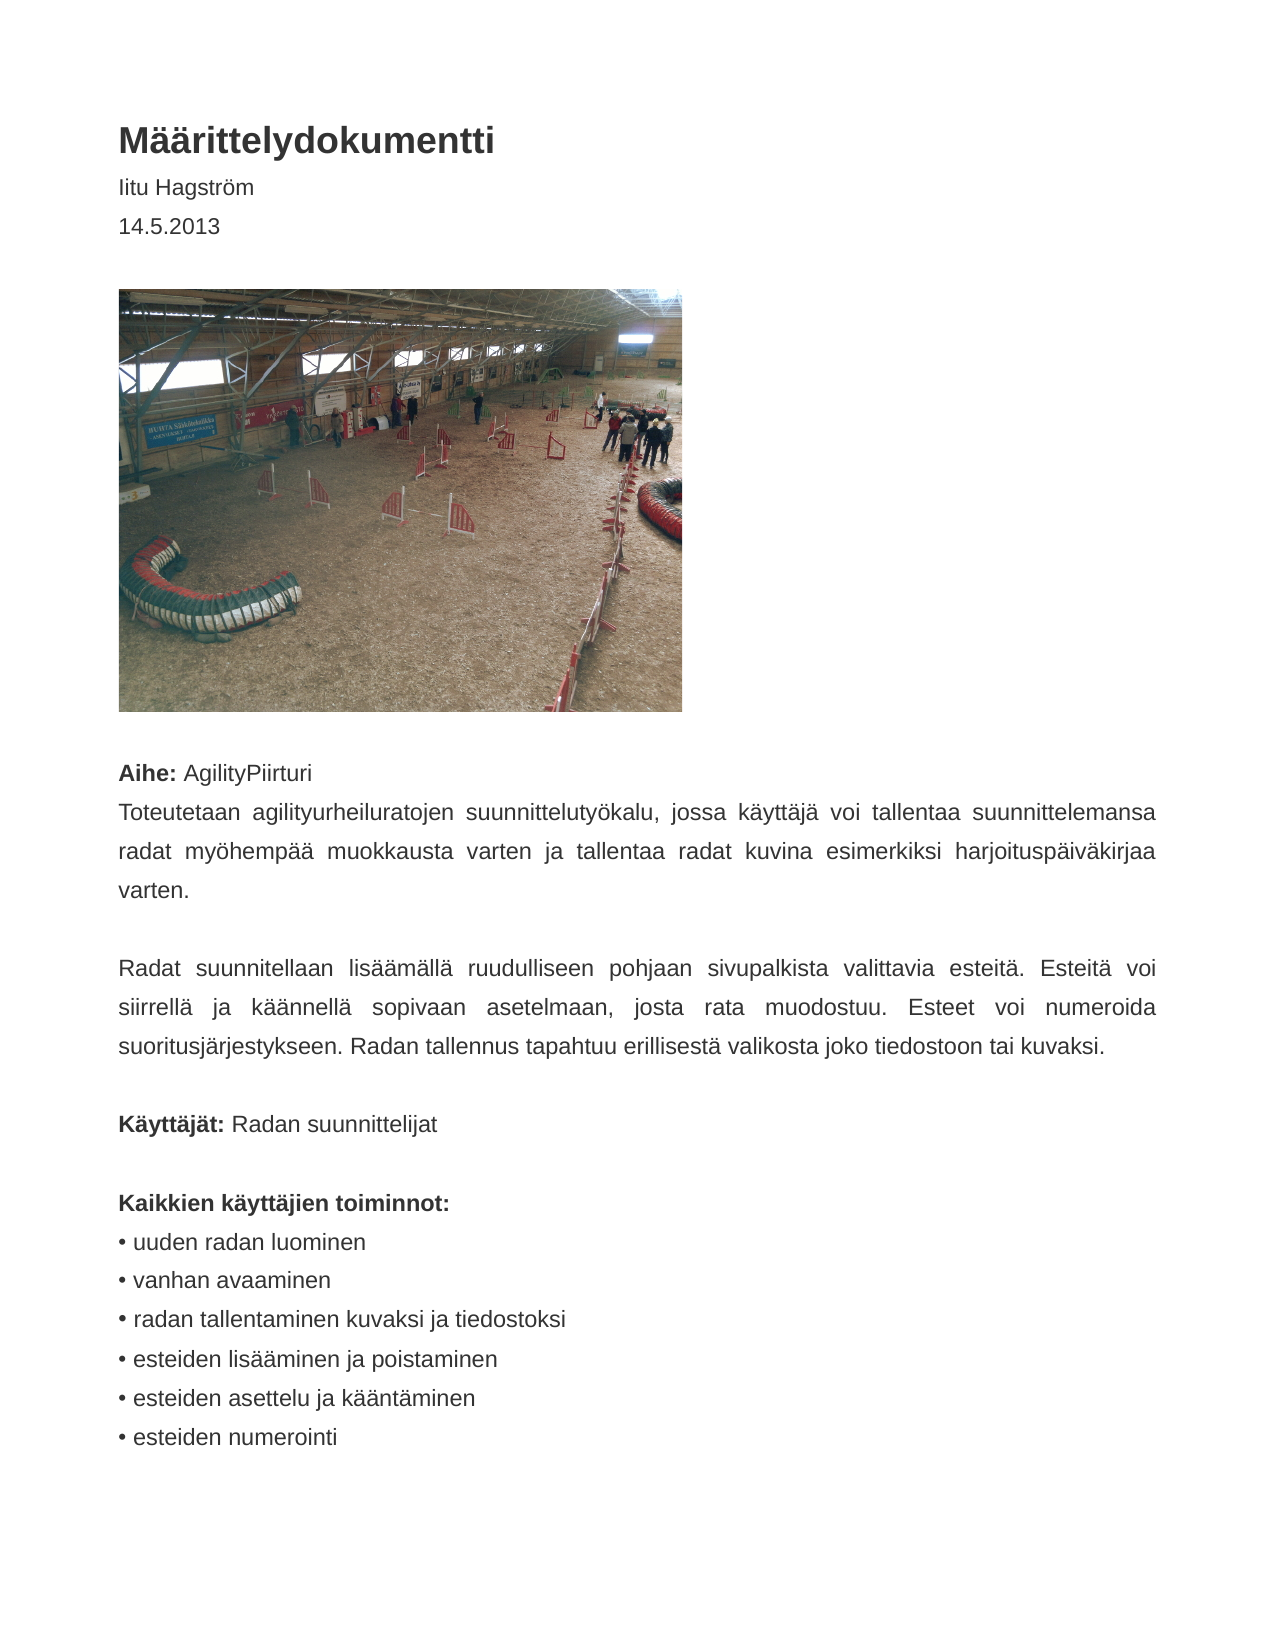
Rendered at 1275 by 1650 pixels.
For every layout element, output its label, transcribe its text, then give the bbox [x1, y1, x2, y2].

list esteiden numerointi [118, 1411, 1157, 1450]
text Iitu Hagström [118, 161, 1157, 200]
text 14.5.2013 [118, 200, 1157, 239]
list esteiden lisääminen ja poistaminen [118, 1333, 1157, 1372]
list vanhan avaaminen [118, 1255, 1157, 1294]
text Käyttäjät: Radan suunnittelijat [118, 1099, 1157, 1138]
text Toteutetaan agilityurheiluratojen suunnittelutyökalu, jossa käyttäjä voi tallentaa suunnittelemansa radat myöhempää muokkausta varten ja tallentaa radat kuvina esimerkiksi harjoituspäiväkirjaa varten. [118, 786, 1157, 903]
text Kaikkien käyttäjien toiminnot: [118, 1177, 1157, 1216]
text Aihe: AgilityPiirturi [118, 747, 1157, 786]
picture [118, 289, 683, 712]
text Määrittelydokumentti [118, 118, 1157, 161]
list esteiden asettelu ja kääntäminen [118, 1372, 1157, 1411]
text Radat suunnitellaan lisäämällä ruudulliseen pohjaan sivupalkista valittavia esteitä. Esteitä voi siirrellä ja käännellä sopivaan asetelmaan, josta rata muodostuu. Esteet voi numeroida suoritusjärjestykseen. Radan tallennus tapahtuu erillisestä valikosta joko tiedostoon tai kuvaksi. [118, 942, 1157, 1060]
list radan tallentaminen kuvaksi ja tiedostoksi [118, 1294, 1157, 1333]
list uuden radan luominen [118, 1216, 1157, 1255]
